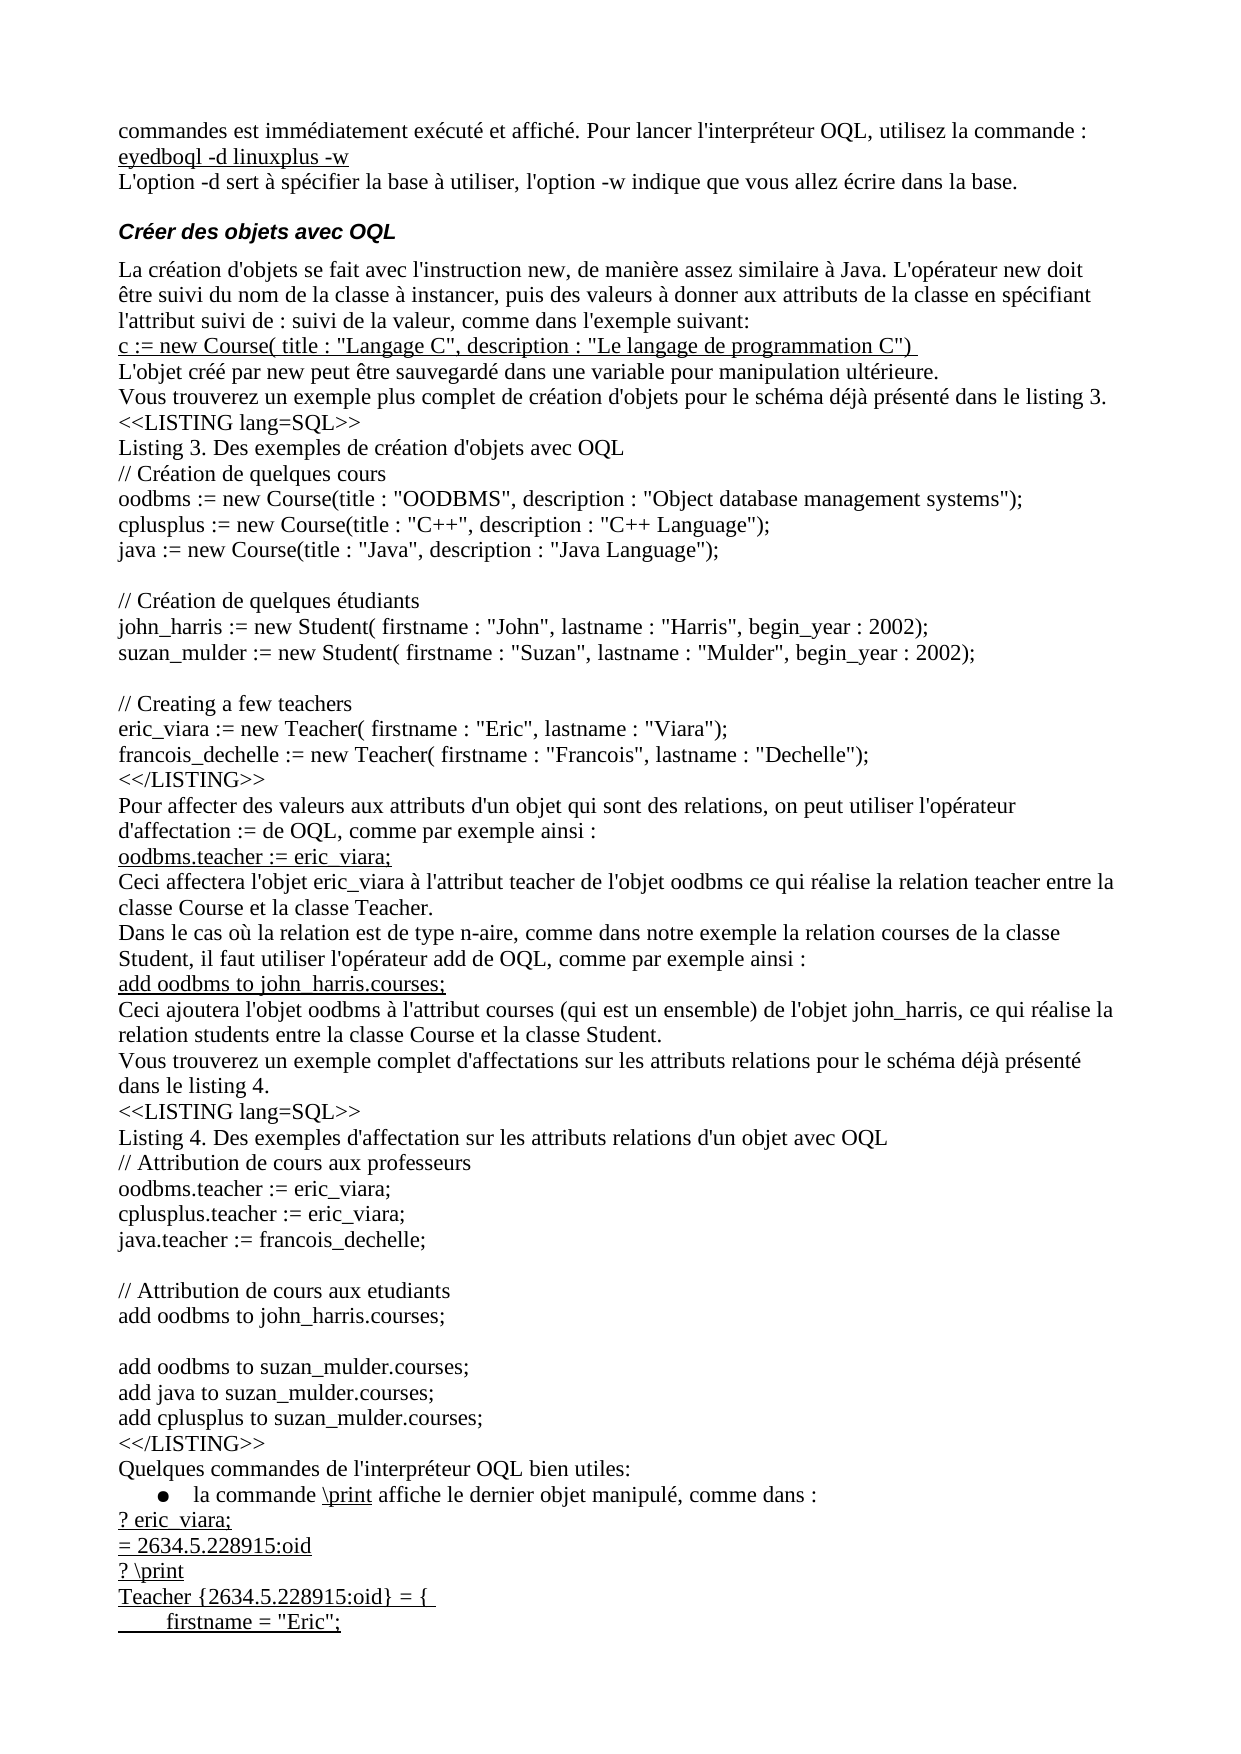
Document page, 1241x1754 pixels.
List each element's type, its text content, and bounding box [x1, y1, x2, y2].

text // Attribution de cours aux professeurs [118, 1150, 1122, 1175]
text // Création de quelques cours [118, 461, 1122, 486]
text oodbms.teacher := eric_viara; [118, 1175, 1122, 1201]
text eric_viara := new Teacher( firstname : "Eric", lastname : "Viara"); [118, 716, 1122, 742]
text c := new Course( title : "Langage C", description : "Le langage de programmation C") [118, 333, 1122, 359]
text La création d'objets se fait avec l'instruction new, de manière assez similaire à Java. L'opérateur new doit être suivi du nom de la classe à instancer, puis des valeurs à donner aux attributs de la classe en spécifiant l'attribut suivi de : suivi de la valeur, comme dans l'exemple suivant: [118, 257, 1122, 333]
text francois_dechelle := new Teacher( firstname : "Francois", lastname : "Dechelle"); [118, 742, 1122, 767]
text commandes est immédiatement exécuté et affiché. Pour lancer l'interpréteur OQL, utilisez la commande : [118, 118, 1122, 144]
text eyedboql -d linuxplus -w [118, 144, 1122, 169]
text cplusplus.teacher := eric_viara; [118, 1201, 1122, 1226]
text <<LISTING lang=SQL>> [118, 410, 1122, 435]
text <<LISTING lang=SQL>> [118, 1099, 1122, 1124]
text oodbms := new Course(title : "OODBMS", description : "Object database management systems"); [118, 486, 1122, 512]
text add cplusplus to suzan_mulder.courses; [118, 1405, 1122, 1431]
text Listing 3. Des exemples de création d'objets avec OQL [118, 435, 1122, 461]
text Dans le cas où la relation est de type n-aire, comme dans notre exemple la relation courses de la classe Student, il faut utiliser l'opérateur add de OQL, comme par exemple ainsi : [118, 920, 1122, 971]
text ? eric_viara; = 2634.5.228915:oid ? \print Teacher {2634.5.228915:oid} = { firstname = "Eric"; [118, 1507, 1122, 1635]
text // Attribution de cours aux etudiants [118, 1277, 1122, 1303]
text Vous trouverez un exemple complet d'affectations sur les attributs relations pour le schéma déjà présenté dans le listing 4. [118, 1048, 1122, 1099]
text john_harris := new Student( firstname : "John", lastname : "Harris", begin_year : 2002); [118, 614, 1122, 639]
text Quelques commandes de l'interpréteur OQL bien utiles: [118, 1456, 1122, 1482]
text add java to suzan_mulder.courses; [118, 1379, 1122, 1405]
text <</LISTING>> [118, 1431, 1122, 1456]
text java.teacher := francois_dechelle; [118, 1226, 1122, 1252]
text <</LISTING>> [118, 767, 1122, 793]
text // Creating a few teachers [118, 691, 1122, 716]
text oodbms.teacher := eric_viara; [118, 844, 1122, 869]
text Ceci ajoutera l'objet oodbms à l'attribut courses (qui est un ensemble) de l'objet john_harris, ce qui réalise la relation students entre la classe Course et la classe Student. [118, 997, 1122, 1048]
text Pour affecter des valeurs aux attributs d'un objet qui sont des relations, on peut utiliser l'opérateur d'affectation := de OQL, comme par exemple ainsi : [118, 793, 1122, 844]
text Listing 4. Des exemples d'affectation sur les attributs relations d'un objet avec OQL [118, 1124, 1122, 1150]
text cplusplus := new Course(title : "C++", description : "C++ Language"); [118, 512, 1122, 537]
list la commande \print affiche le dernier objet manipulé, comme dans : [156, 1482, 1122, 1507]
text add oodbms to suzan_mulder.courses; [118, 1354, 1122, 1379]
text suzan_mulder := new Student( firstname : "Suzan", lastname : "Mulder", begin_year : 2002); [118, 639, 1122, 665]
text // Création de quelques étudiants [118, 588, 1122, 614]
text add oodbms to john_harris.courses; [118, 971, 1122, 997]
text Ceci affectera l'objet eric_viara à l'attribut teacher de l'objet oodbms ce qui réalise la relation teacher entre la classe Course et la classe Teacher. [118, 869, 1122, 920]
text L'objet créé par new peut être sauvegardé dans une variable pour manipulation ultérieure. [118, 359, 1122, 384]
subtitle Créer des objets avec OQL [118, 220, 1122, 244]
text Vous trouverez un exemple plus complet de création d'objets pour le schéma déjà présenté dans le listing 3. [118, 384, 1122, 410]
text add oodbms to john_harris.courses; [118, 1303, 1122, 1328]
text L'option -d sert à spécifier la base à utiliser, l'option -w indique que vous allez écrire dans la base. [118, 169, 1122, 195]
text java := new Course(title : "Java", description : "Java Language"); [118, 537, 1122, 563]
